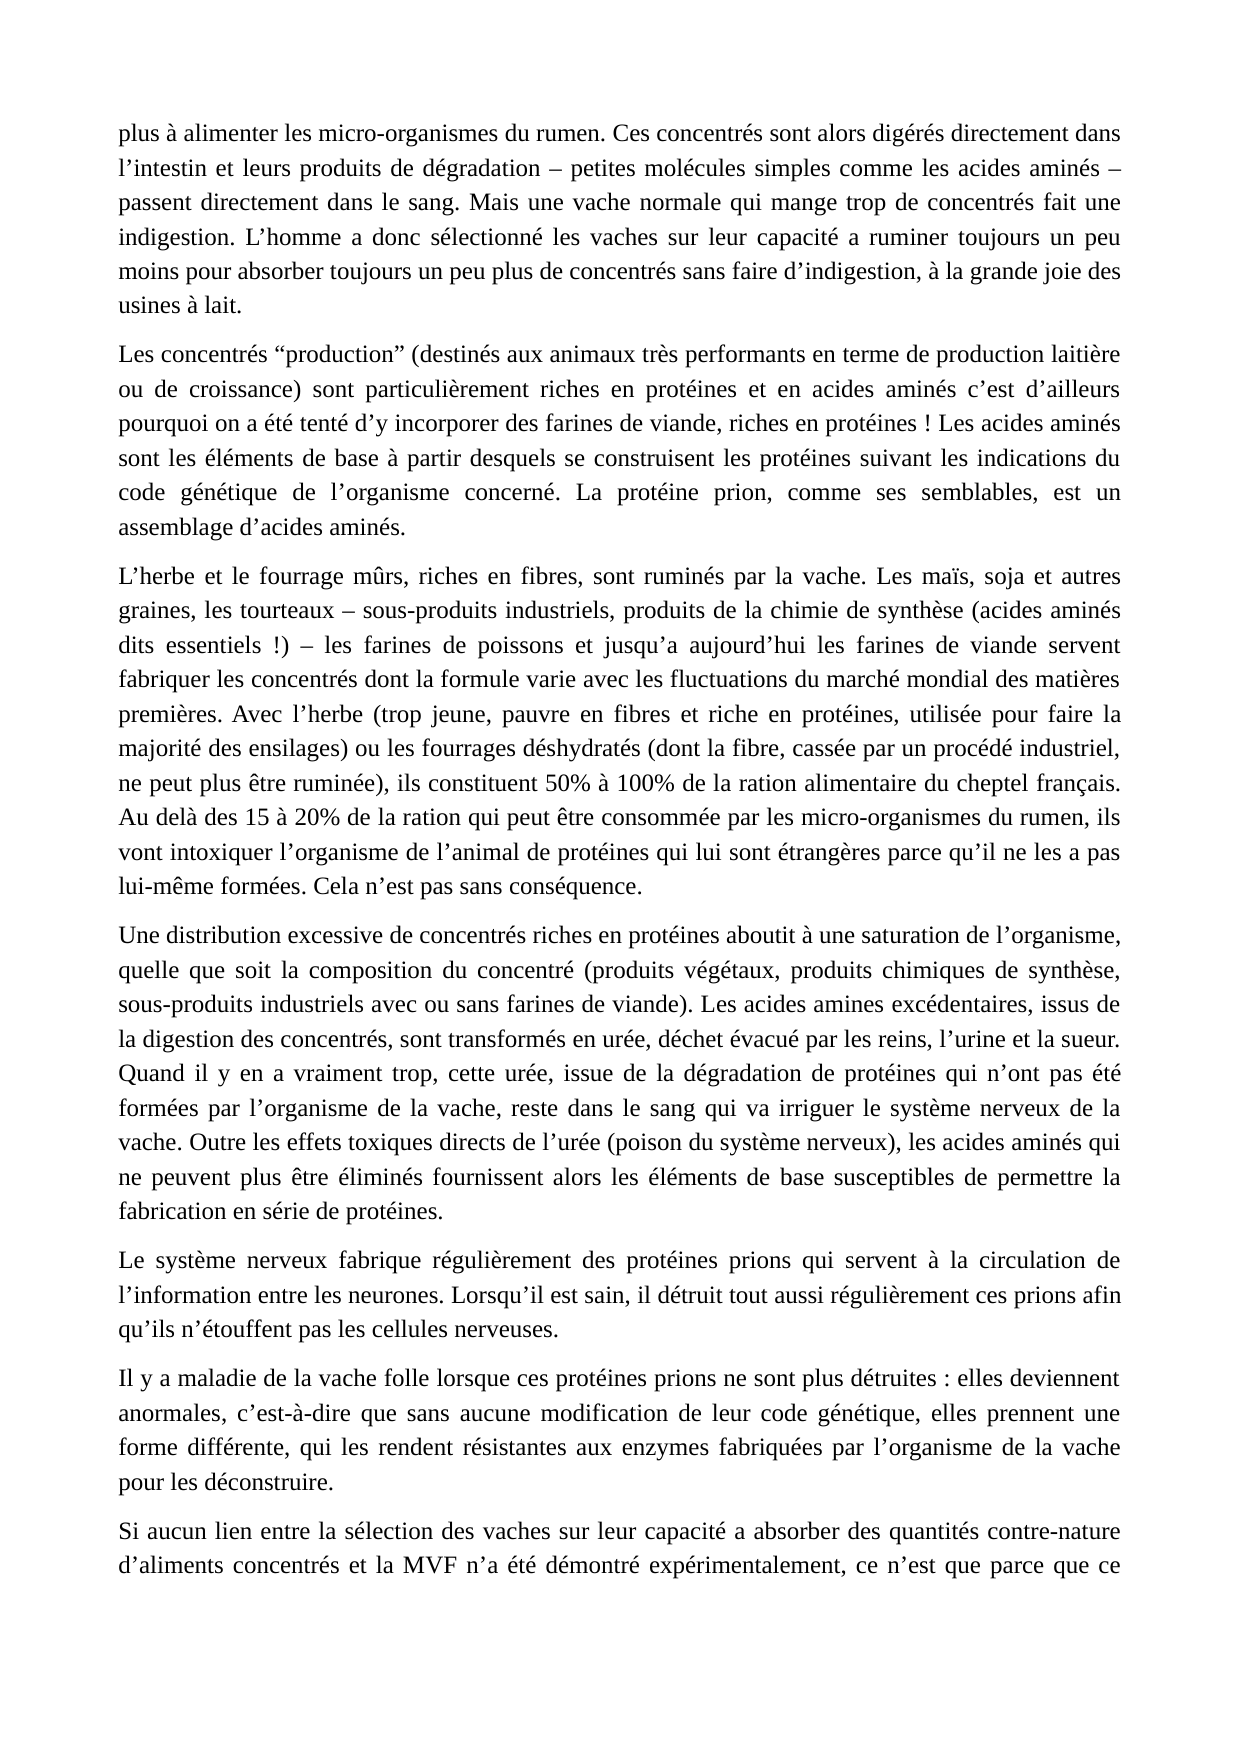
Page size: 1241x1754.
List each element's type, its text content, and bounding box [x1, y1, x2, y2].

text Les concentrés “production” (destinés aux animaux très performants en terme de production laitière ou de croissance) sont particulièrement riches en protéines et en acides aminés c’est d’ailleurs pourquoi on a été tenté d’y incorporer des farines de viande, riches en protéines ! Les acides aminés sont les éléments de base à partir desquels se construisent les protéines suivant les indications du code génétique de l’organisme concerné. La protéine prion, comme ses semblables, est un assemblage d’acides aminés. [118, 339, 1122, 541]
text Si aucun lien entre la sélection des vaches sur leur capacité a absorber des quantités contre-nature d’aliments concentrés et la MVF n’a été démontré expérimentalement, ce n’est que parce que ce [118, 1516, 1122, 1579]
text plus à alimenter les micro-organismes du rumen. Ces concentrés sont alors digérés directement dans l’intestin et leurs produits de dégradation – petites molécules simples comme les acides aminés – passent directement dans le sang. Mais une vache normale qui mange trop de concentrés fait une indigestion. L’homme a donc sélectionné les vaches sur leur capacité a ruminer toujours un peu moins pour absorber toujours un peu plus de concentrés sans faire d’indigestion, à la grande joie des usines à lait. [118, 118, 1122, 319]
text Le système nerveux fabrique régulièrement des protéines prions qui servent à la circulation de l’information entre les neurones. Lorsqu’il est sain, il détruit tout aussi régulièrement ces prions afin qu’ils n’étouffent pas les cellules nerveuses. [118, 1245, 1122, 1343]
text Il y a maladie de la vache folle lorsque ces protéines prions ne sont plus détruites : elles deviennent anormales, c’est-à-dire que sans aucune modification de leur code génétique, elles prennent une forme différente, qui les rendent résistantes aux enzymes fabriquées par l’organisme de la vache pour les déconstruire. [118, 1363, 1122, 1496]
text L’herbe et le fourrage mûrs, riches en fibres, sont ruminés par la vache. Les maïs, soja et autres graines, les tourteaux – sous-produits industriels, produits de la chimie de synthèse (acides aminés dits essentiels !) – les farines de poissons et jusqu’a aujourd’hui les farines de viande servent fabriquer les concentrés dont la formule varie avec les fluctuations du marché mondial des matières premières. Avec l’herbe (trop jeune, pauvre en fibres et riche en protéines, utilisée pour faire la majorité des ensilages) ou les fourrages déshydratés (dont la fibre, cassée par un procédé industriel, ne peut plus être ruminée), ils constituent 50% à 100% de la ration alimentaire du cheptel français. Au delà des 15 à 20% de la ration qui peut être consommée par les micro-organismes du rumen, ils vont intoxiquer l’organisme de l’animal de protéines qui lui sont étrangères parce qu’il ne les a pas lui-même formées. Cela n’est pas sans conséquence. [118, 561, 1122, 900]
text Une distribution excessive de concentrés riches en protéines aboutit à une saturation de l’organisme, quelle que soit la composition du concentré (produits végétaux, produits chimiques de synthèse, sous-produits industriels avec ou sans farines de viande). Les acides amines excédentaires, issus de la digestion des concentrés, sont transformés en urée, déchet évacué par les reins, l’urine et la sueur. Quand il y en a vraiment trop, cette urée, issue de la dégradation de protéines qui n’ont pas été formées par l’organisme de la vache, reste dans le sang qui va irriguer le système nerveux de la vache. Outre les effets toxiques directs de l’urée (poison du système nerveux), les acides aminés qui ne peuvent plus être éliminés fournissent alors les éléments de base susceptibles de permettre la fabrication en série de protéines. [118, 920, 1122, 1225]
